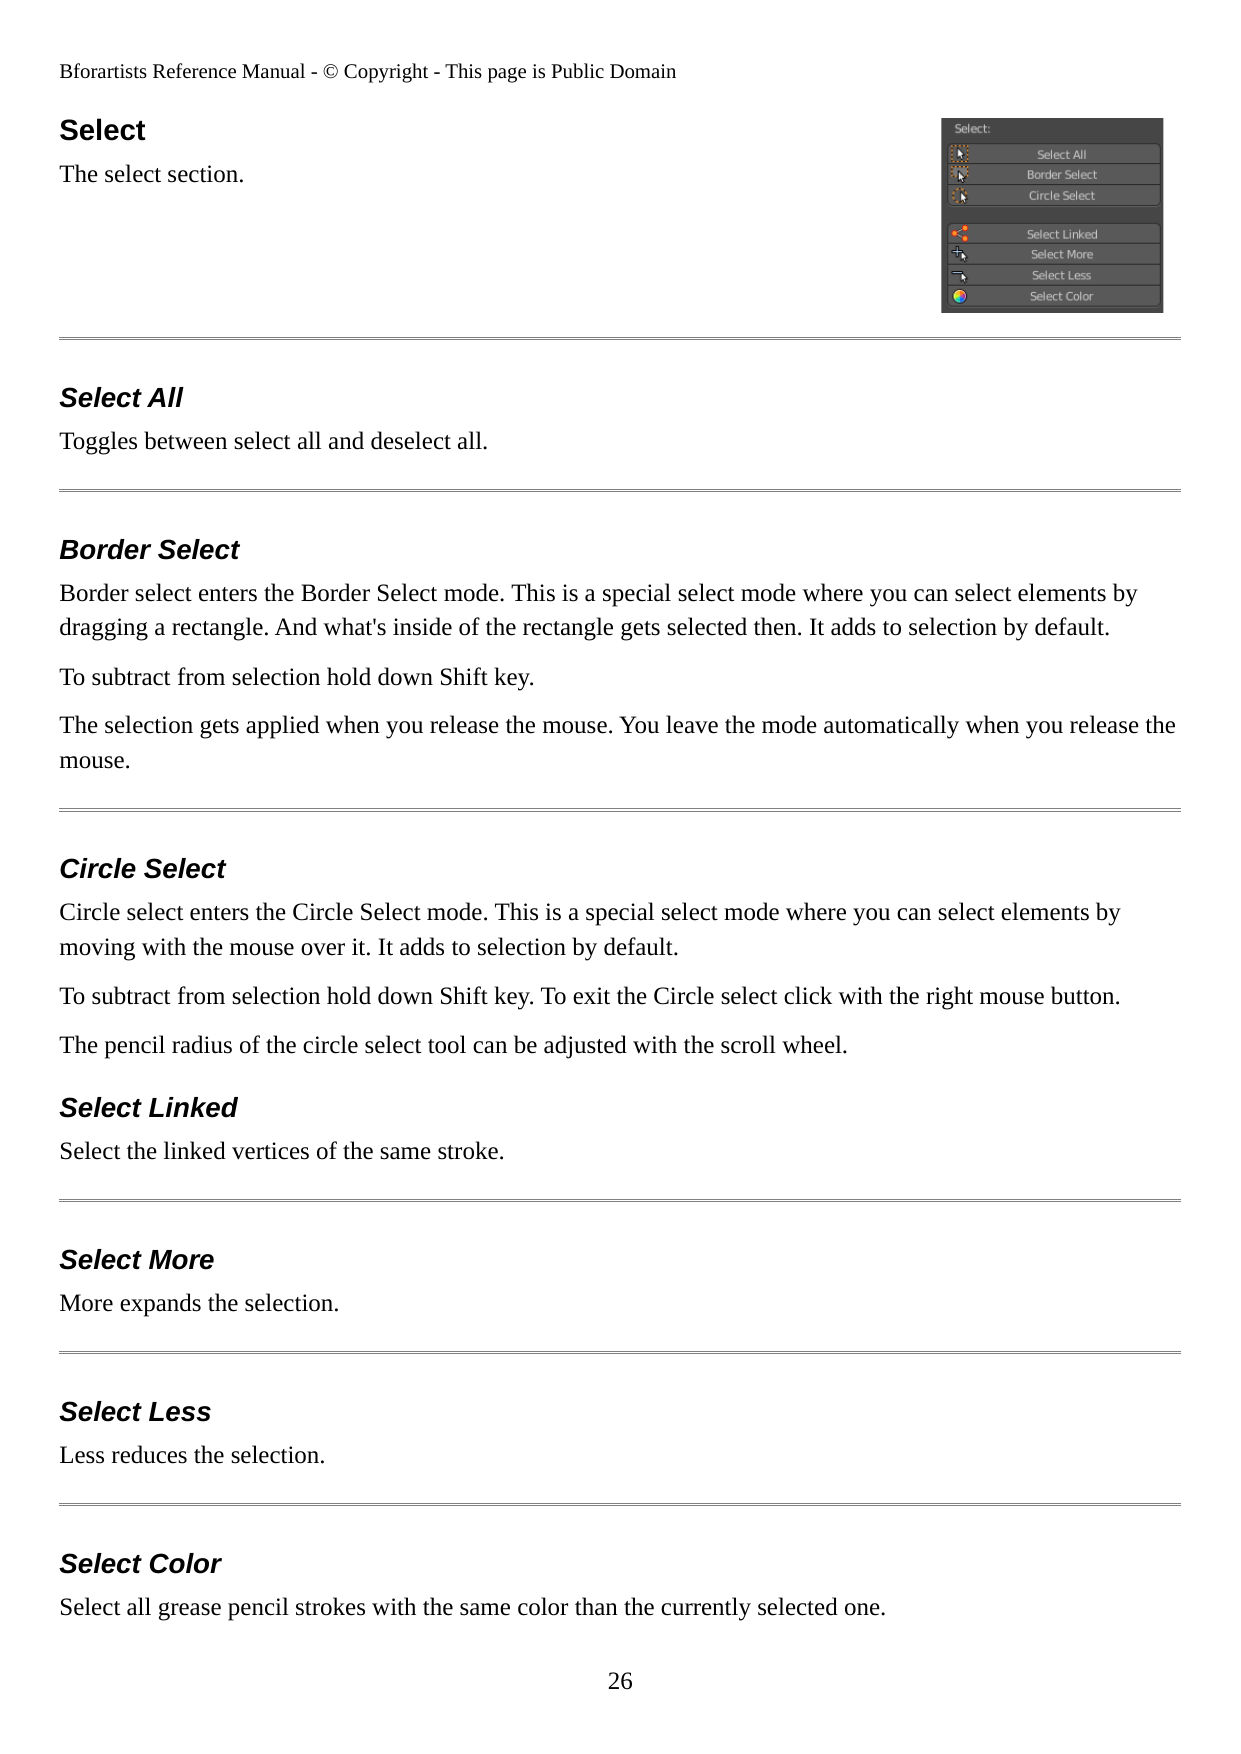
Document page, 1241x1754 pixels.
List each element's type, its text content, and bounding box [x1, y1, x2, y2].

subtitle Select Color [59, 1548, 1181, 1579]
text More expands the selection. [59, 1288, 1181, 1317]
picture [941, 118, 1164, 313]
subtitle Border Select [59, 534, 1181, 566]
text To subtract from selection hold down Shift key. [59, 662, 1181, 690]
subtitle Select All [59, 382, 1181, 413]
text Toggles between select all and deselect all. [59, 426, 1181, 455]
text [1164, 159, 1181, 188]
subtitle Select [59, 113, 1181, 146]
subtitle Circle Select [59, 853, 1181, 885]
text Less reduces the selection. [59, 1440, 1181, 1469]
text Select all grease pencil strokes with the same color than the currently selected one. [59, 1592, 1181, 1621]
text To subtract from selection hold down Shift key. To exit the Circle select click with the right mouse button. [59, 981, 1181, 1009]
text The selection gets applied when you release the mouse. You leave the mode automatically when you release the mouse. [59, 711, 1181, 774]
subtitle Select Linked [59, 1091, 1181, 1123]
text The pencil radius of the circle select tool can be adjusted with the scroll wheel. [59, 1030, 1181, 1058]
text Circle select enters the Circle Select mode. This is a special select mode where you can select elements by moving with the mouse over it. It adds to selection by default. [59, 897, 1181, 960]
subtitle Select Less [59, 1396, 1181, 1427]
subtitle Select More [59, 1243, 1181, 1275]
text Select the linked vertices of the same stroke. [59, 1136, 1181, 1164]
text The select section. [59, 159, 941, 188]
text Border select enters the Border Select mode. This is a special select mode where you can select elements by dragging a rectangle. And what's inside of the rectangle gets selected then. It adds to selection by default. [59, 578, 1181, 641]
